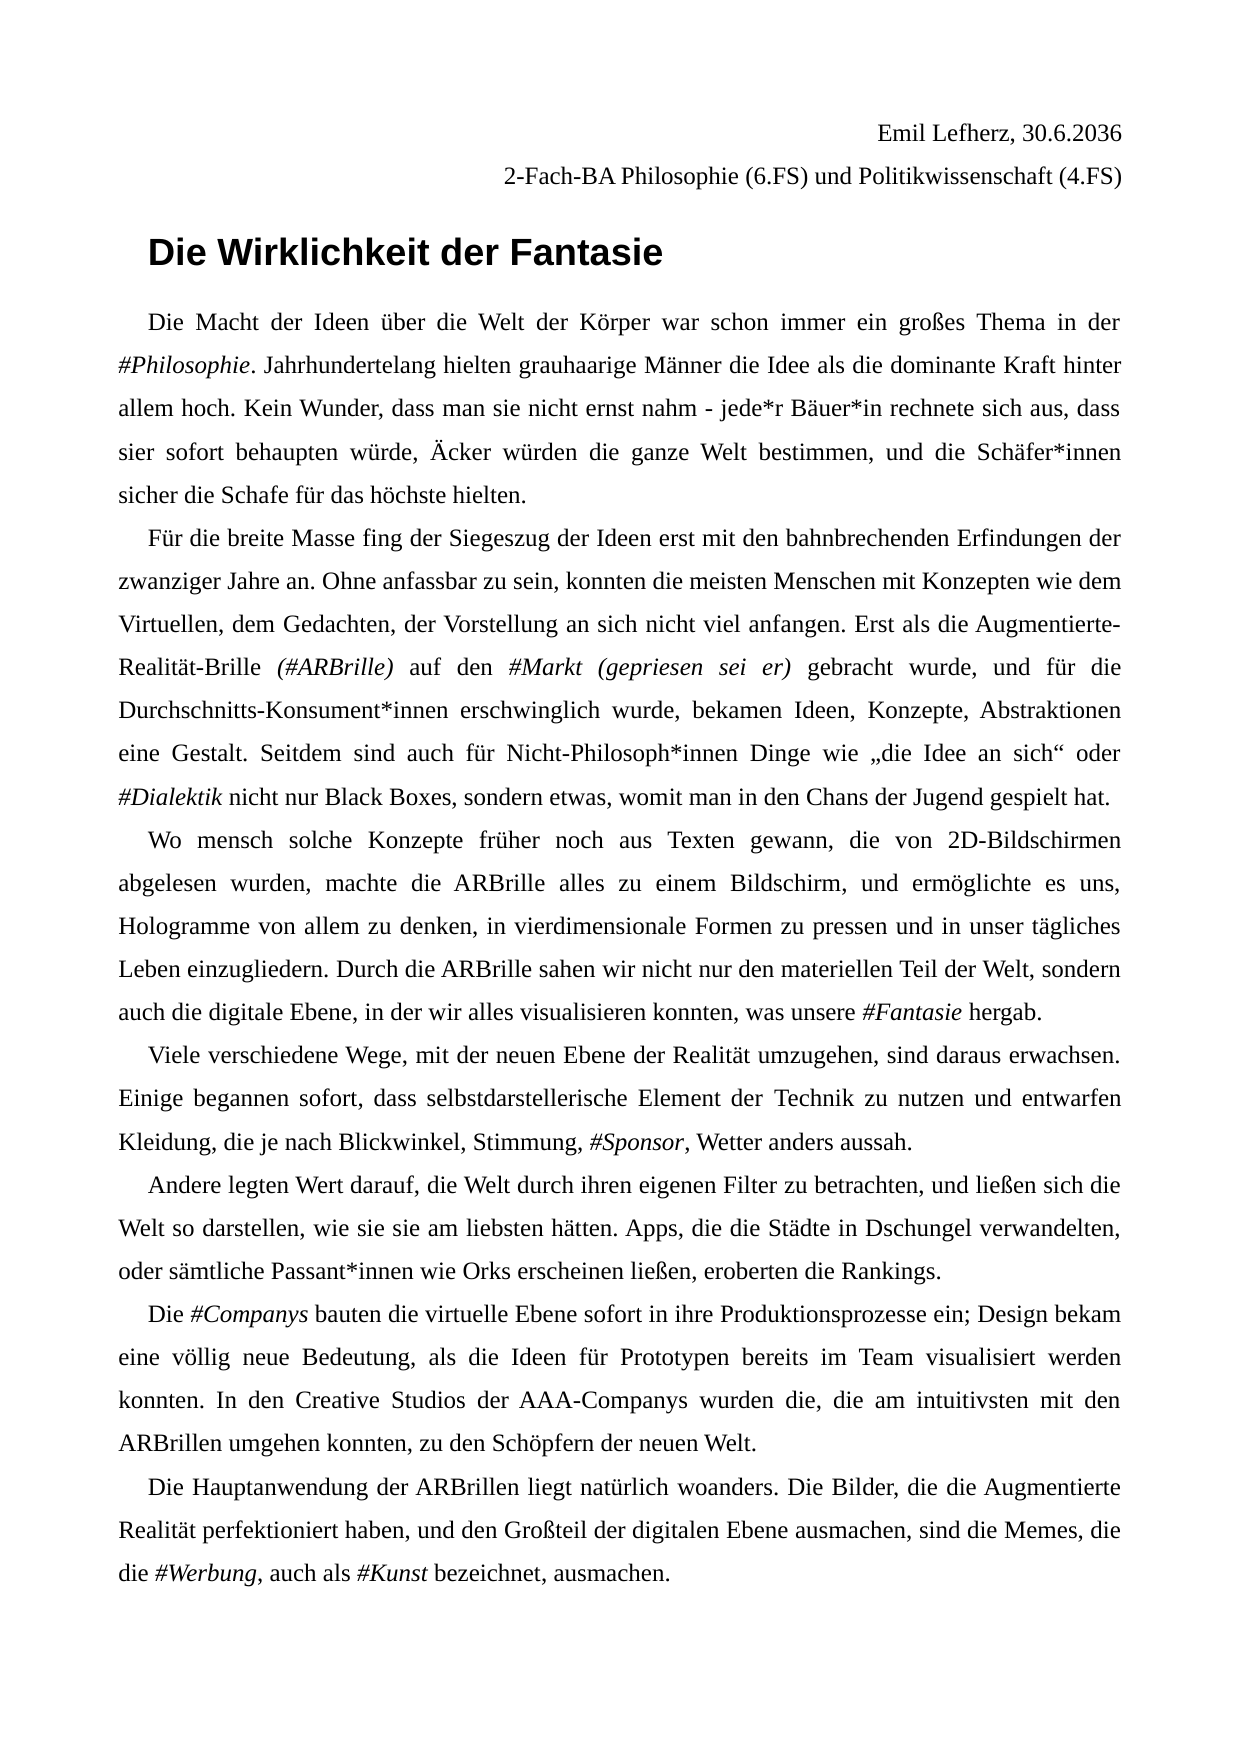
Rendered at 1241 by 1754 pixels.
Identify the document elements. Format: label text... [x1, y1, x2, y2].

text Andere legten Wert darauf, die Welt durch ihren eigenen Filter zu betrachten, und ließen sich die Welt so darstellen, wie sie sie am liebsten hätten. Apps, die die Städte in Dschungel verwandelten, oder sämtliche Passant*innen wie Orks erscheinen ließen, eroberten die Rankings. [118, 1170, 1122, 1285]
text Für die breite Masse fing der Siegeszug der Ideen erst mit den bahnbrechenden Erfindungen der zwanziger Jahre an. Ohne anfassbar zu sein, konnten die meisten Menschen mit Konzepten wie dem Virtuellen, dem Gedachten, der Vorstellung an sich nicht viel anfangen. Erst als die Augmentierte-Realität-Brille (#ARBrille) auf den #Markt (gepriesen sei er) gebracht wurde, und für die Durchschnitts-Konsument*innen erschwinglich wurde, bekamen Ideen, Konzepte, Abstraktionen eine Gestalt. Seitdem sind auch für Nicht-Philosoph*innen Dinge wie „die Idee an sich“ oder #Dialektik nicht nur Black Boxes, sondern etwas, womit man in den Chans der Jugend gespielt hat. [118, 523, 1122, 810]
text Die Macht der Ideen über die Welt der Körper war schon immer ein großes Thema in der #Philosophie. Jahrhundertelang hielten grauhaarige Männer die Idee als die dominante Kraft hinter allem hoch. Kein Wunder, dass man sie nicht ernst nahm - jede*r Bäuer*in rechnete sich aus, dass sier sofort behaupten würde, Äcker würden die ganze Welt bestimmen, und die Schäfer*innen sicher die Schafe für das höchste hielten. [118, 307, 1122, 508]
text 2-Fach-BA Philosophie (6.FS) und Politikwissenschaft (4.FS) [118, 161, 1122, 190]
text Die Hauptanwendung der ARBrillen liegt natürlich woanders. Die Bilder, die die Augmentierte Realität perfektioniert haben, und den Großteil der digitalen Ebene ausmachen, sind die Memes, die die #Werbung, auch als #Kunst bezeichnet, ausmachen. [118, 1472, 1122, 1587]
text Die #Companys bauten die virtuelle Ebene sofort in ihre Produktionsprozesse ein; Design bekam eine völlig neue Bedeutung, als die Ideen für Prototypen bereits im Team visualisiert werden konnten. In den Creative Studios der AAA-Companys wurden die, die am intuitivsten mit den ARBrillen umgehen konnten, zu den Schöpfern der neuen Welt. [118, 1299, 1122, 1457]
text Emil Lefherz, 30.6.2036 [118, 118, 1122, 147]
text Viele verschiedene Wege, mit der neuen Ebene der Realität umzugehen, sind daraus erwachsen. Einige begannen sofort, dass selbstdarstellerische Element der Technik zu nutzen und entwarfen Kleidung, die je nach Blickwinkel, Stimmung, #Sponsor, Wetter anders aussah. [118, 1040, 1122, 1155]
subtitle Die Wirklichkeit der Fantasie [118, 229, 1122, 273]
text Wo mensch solche Konzepte früher noch aus Texten gewann, die von 2D-Bildschirmen abgelesen wurden, machte die ARBrille alles zu einem Bildschirm, und ermöglichte es uns, Hologramme von allem zu denken, in vierdimensionale Formen zu pressen und in unser tägliches Leben einzugliedern. Durch die ARBrille sahen wir nicht nur den materiellen Teil der Welt, sondern auch die digitale Ebene, in der wir alles visualisieren konnten, was unsere #Fantasie hergab. [118, 825, 1122, 1026]
